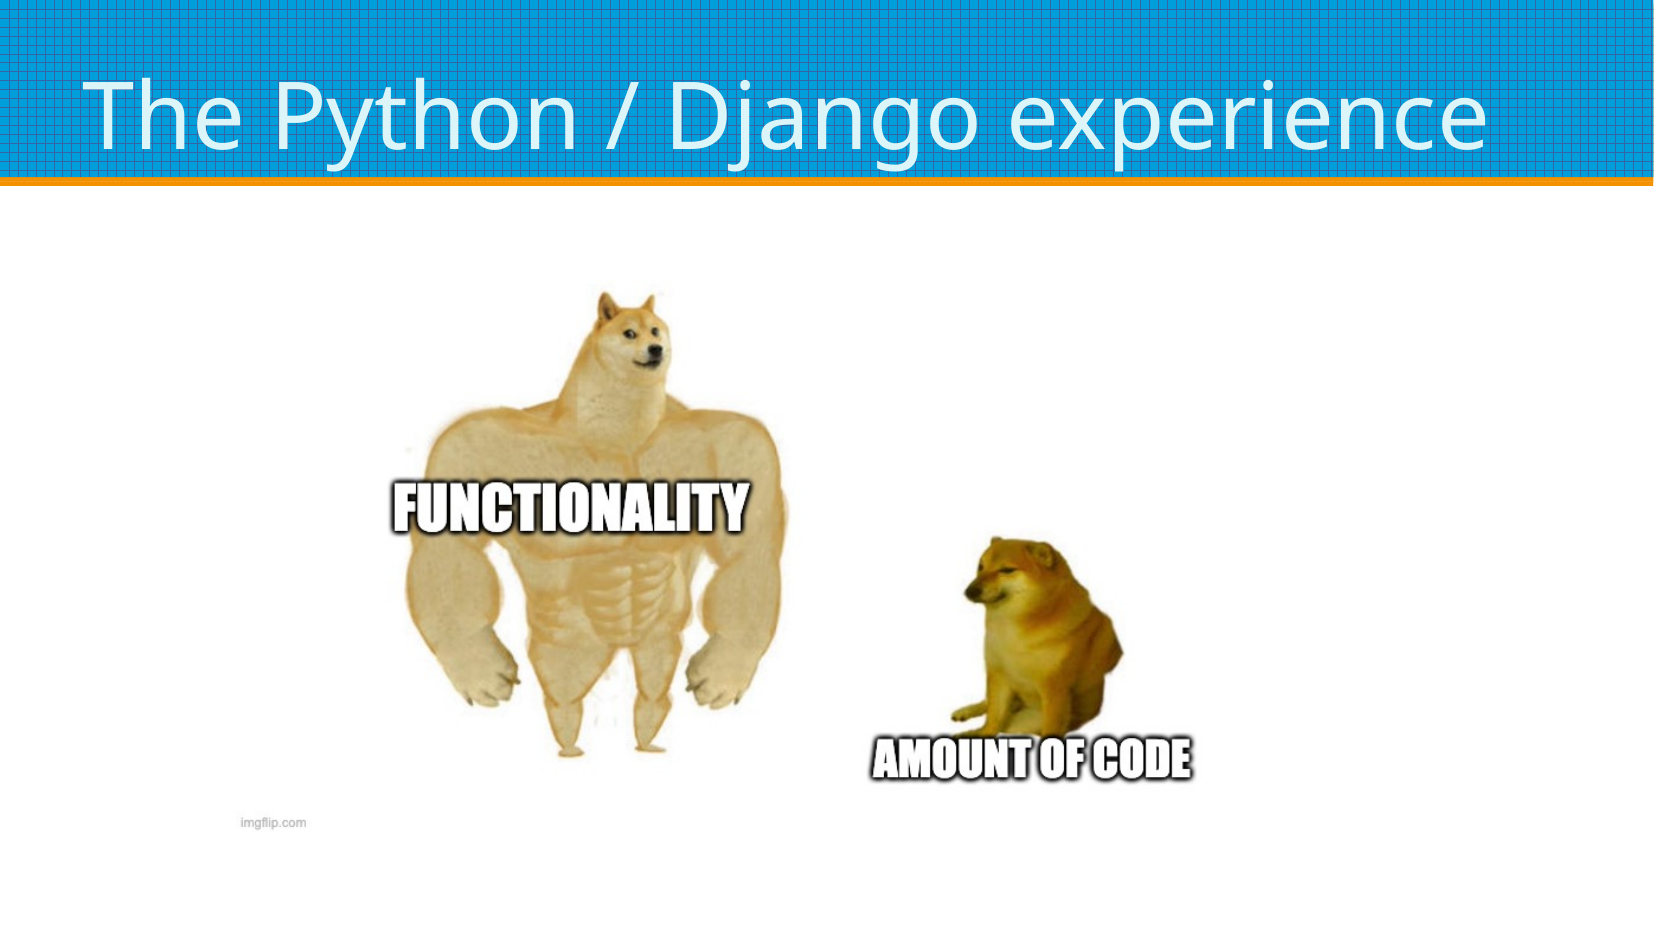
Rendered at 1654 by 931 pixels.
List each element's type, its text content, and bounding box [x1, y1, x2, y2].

title The Python / Django experience [82, 14, 1571, 178]
picture [236, 242, 1288, 833]
